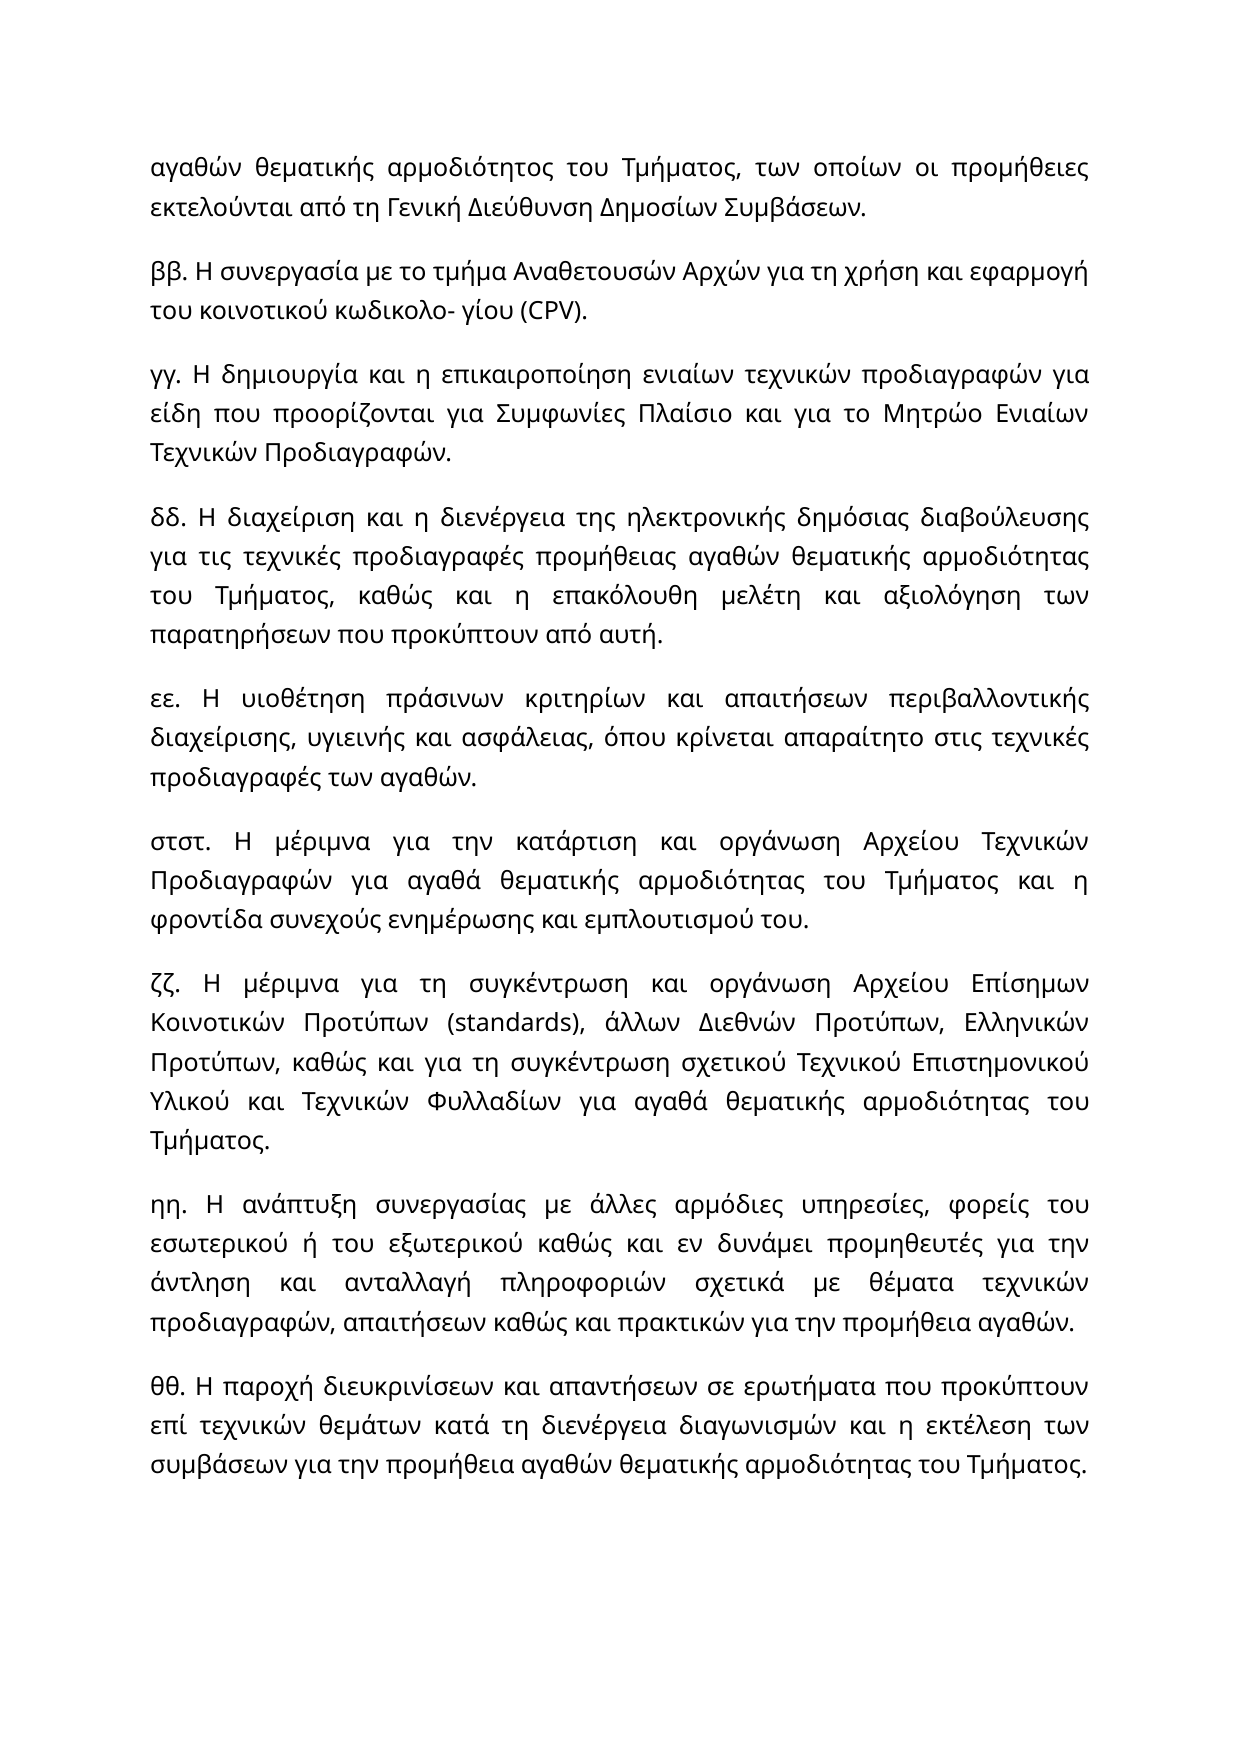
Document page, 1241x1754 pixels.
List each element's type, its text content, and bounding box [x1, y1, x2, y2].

text ηη. Η ανάπτυξη συνεργασίας με άλλες αρμόδιες υπηρεσίες, φορείς του εσωτερικού ή του εξωτερικού καθώς και εν δυνάμει προμηθευτές για την άντληση και ανταλλαγή πληροφοριών σχετικά με θέματα τεχνικών προδιαγραφών, απαιτήσεων καθώς και πρακτικών για την προμήθεια αγαθών. [150, 1187, 1090, 1338]
text ζζ. Η μέριμνα για τη συγκέντρωση και οργάνωση Αρχείου Επίσημων Κοινοτικών Προτύπων (standards), άλλων Διεθνών Προτύπων, Ελληνικών Προτύπων, καθώς και για τη συγκέντρωση σχετικού Τεχνικού Επιστημονικού Υλικού και Τεχνικών Φυλλαδίων για αγαθά θεματικής αρμοδιότητας του Τμήματος. [150, 966, 1090, 1157]
text εε. Η υιοθέτηση πράσινων κριτηρίων και απαιτήσεων περιβαλλοντικής διαχείρισης, υγιεινής και ασφάλειας, όπου κρίνεται απαραίτητο στις τεχνικές προδιαγραφές των αγαθών. [150, 681, 1090, 793]
text δδ. Η διαχείριση και η διενέργεια της ηλεκτρονικής δημόσιας διαβούλευσης για τις τεχνικές προδιαγραφές προμήθειας αγαθών θεματικής αρμοδιότητας του Τμήματος, καθώς και η επακόλουθη μελέτη και αξιολόγηση των παρατηρήσεων που προκύπτουν από αυτή. [150, 499, 1090, 651]
text ββ. Η συνεργασία με τo τμήμα Αναθετουσών Αρχών για τη χρήση και εφαρμογή του κοινοτικού κωδικολο- γίου (CPV). [150, 253, 1090, 327]
text γγ. Η δημιουργία και η επικαιροποίηση ενιαίων τεχνικών προδιαγραφών για είδη που προορίζονται για Συμφωνίες Πλαίσιο και για το Μητρώο Ενιαίων Τεχνικών Προδιαγραφών. [150, 357, 1090, 469]
text αγαθών θεματικής αρμοδιότητος του Τμήματος, των οποίων οι προμήθειες εκτελούνται από τη Γενική Διεύθυνση Δημοσίων Συμβάσεων. [150, 150, 1090, 223]
text στστ. Η μέριμνα για την κατάρτιση και οργάνωση Αρχείου Τεχνικών Προδιαγραφών για αγαθά θεματικής αρμοδιότητας του Τμήματος και η φροντίδα συνεχούς ενημέρωσης και εμπλουτισμού του. [150, 823, 1090, 936]
text θθ. Η παροχή διευκρινίσεων και απαντήσεων σε ερωτήματα που προκύπτουν επί τεχνικών θεμάτων κατά τη διενέργεια διαγωνισμών και η εκτέλεση των συμβάσεων για την προμήθεια αγαθών θεματικής αρμοδιότητας του Τμήματος. [150, 1368, 1090, 1481]
